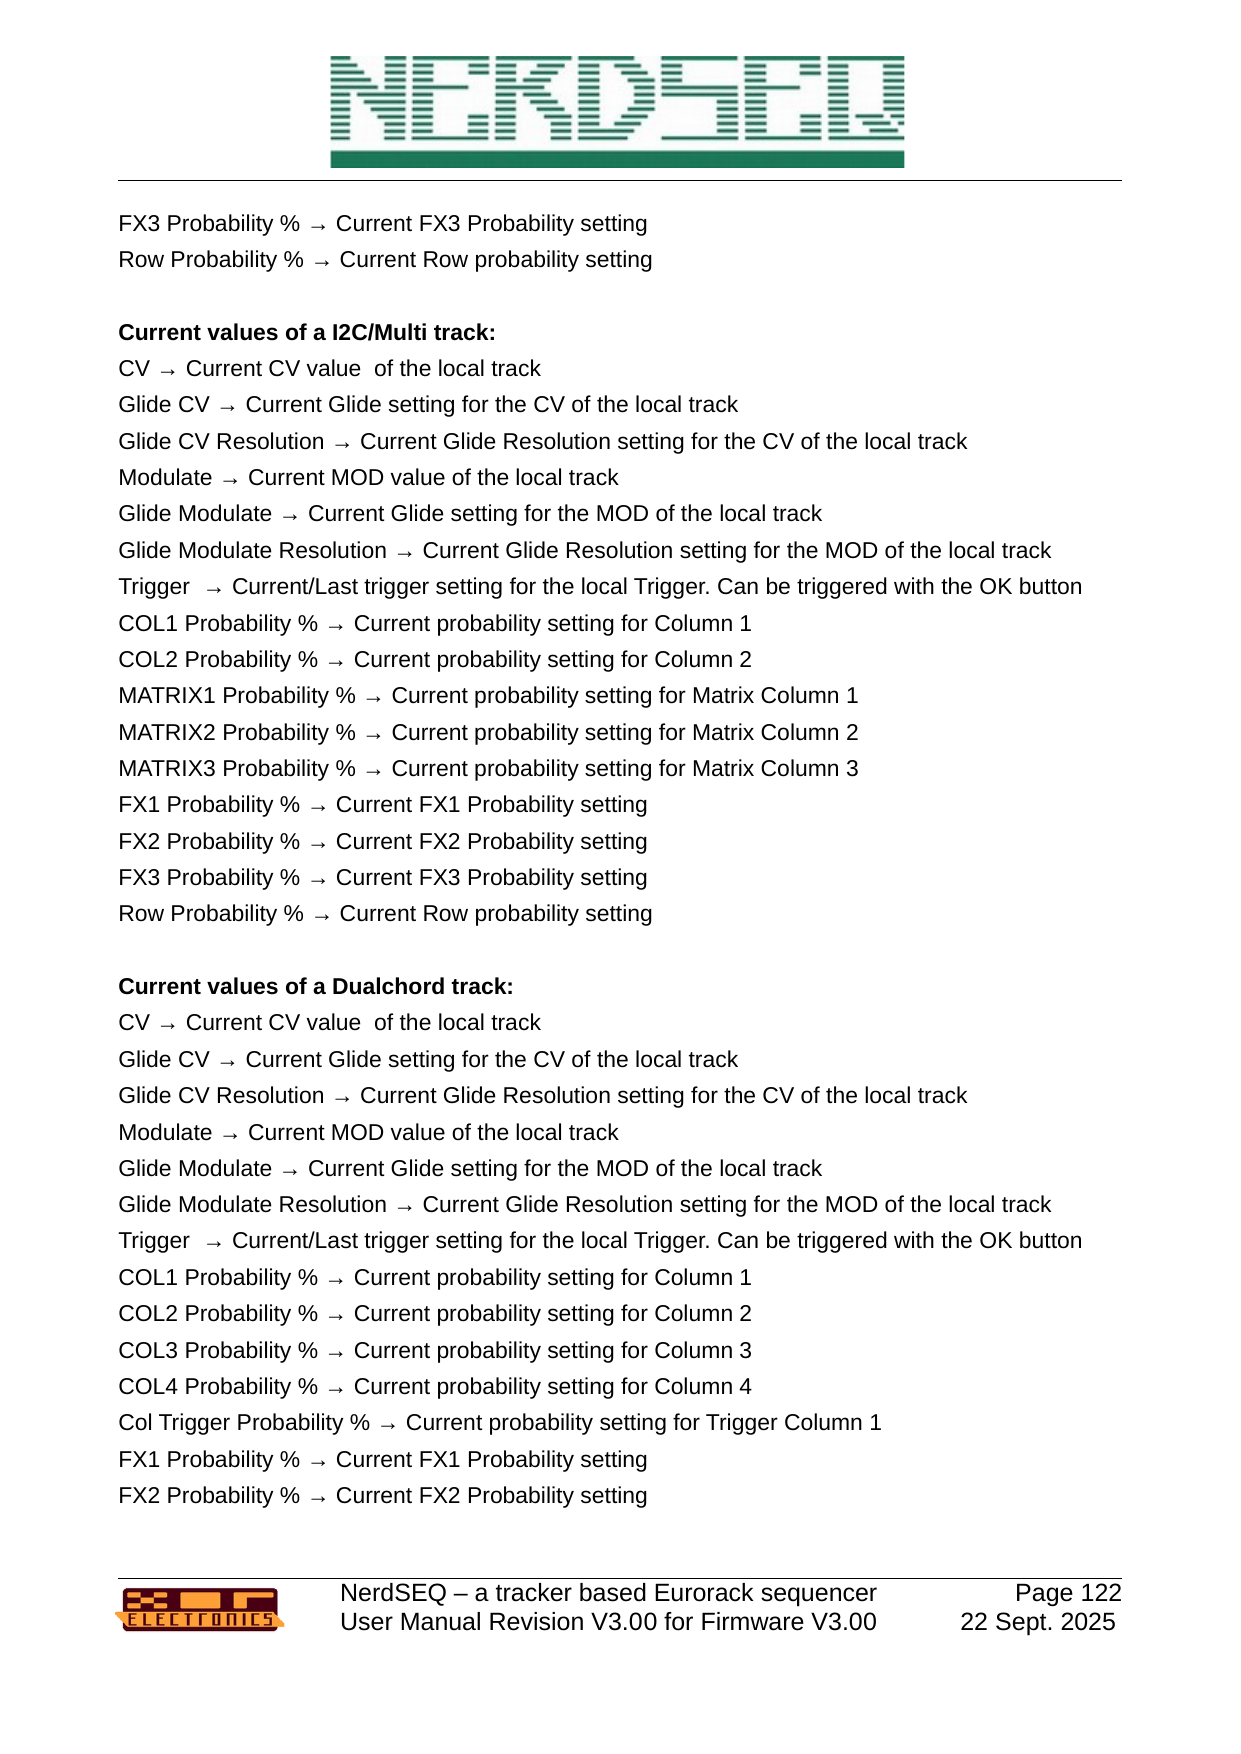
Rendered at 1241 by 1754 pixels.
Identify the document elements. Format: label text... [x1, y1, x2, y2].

text FX2 Probability % → Current FX2 Probability setting [118, 828, 1122, 854]
text COL3 Probability % → Current probability setting for Column 3 [118, 1337, 1122, 1363]
text Col Trigger Probability % → Current probability setting for Trigger Column 1 [118, 1409, 1122, 1436]
text Row Probability % → Current Row probability setting [118, 246, 1122, 272]
text CV → Current CV value of the local track [118, 355, 1122, 381]
text FX1 Probability % → Current FX1 Probability setting [118, 1446, 1122, 1472]
picture [330, 56, 905, 168]
text Glide Modulate Resolution → Current Glide Resolution setting for the MOD of the local track [118, 537, 1122, 563]
text Glide CV → Current Glide setting for the CV of the local track [118, 1046, 1122, 1072]
text COL2 Probability % → Current probability setting for Column 2 [118, 646, 1122, 672]
text FX3 Probability % → Current FX3 Probability setting [118, 209, 1122, 236]
text COL2 Probability % → Current probability setting for Column 2 [118, 1300, 1122, 1327]
text Glide CV Resolution → Current Glide Resolution setting for the CV of the local track [118, 1082, 1122, 1108]
text Current values of a I2C/Multi track: [118, 319, 1122, 345]
text FX1 Probability % → Current FX1 Probability setting [118, 791, 1122, 818]
text FX2 Probability % → Current FX2 Probability setting [118, 1482, 1122, 1508]
picture [115, 1584, 285, 1634]
text COL1 Probability % → Current probability setting for Column 1 [118, 609, 1122, 636]
text Row Probability % → Current Row probability setting [118, 900, 1122, 927]
text Modulate → Current MOD value of the local track [118, 1118, 1122, 1145]
text Glide Modulate → Current Glide setting for the MOD of the local track [118, 1155, 1122, 1181]
text Glide Modulate → Current Glide setting for the MOD of the local track [118, 500, 1122, 527]
text Glide CV Resolution → Current Glide Resolution setting for the CV of the local track [118, 428, 1122, 454]
text FX3 Probability % → Current FX3 Probability setting [118, 864, 1122, 890]
text Current values of a Dualchord track: [118, 973, 1122, 999]
text Trigger → Current/Last trigger setting for the local Trigger. Can be triggered with the OK button [118, 573, 1122, 599]
text Glide Modulate Resolution → Current Glide Resolution setting for the MOD of the local track [118, 1191, 1122, 1217]
text Trigger → Current/Last trigger setting for the local Trigger. Can be triggered with the OK button [118, 1227, 1122, 1254]
text MATRIX2 Probability % → Current probability setting for Matrix Column 2 [118, 718, 1122, 745]
text Glide CV → Current Glide setting for the CV of the local track [118, 391, 1122, 418]
text CV → Current CV value of the local track [118, 1009, 1122, 1036]
text COL1 Probability % → Current probability setting for Column 1 [118, 1264, 1122, 1290]
text MATRIX3 Probability % → Current probability setting for Matrix Column 3 [118, 755, 1122, 781]
text Modulate → Current MOD value of the local track [118, 464, 1122, 490]
text MATRIX1 Probability % → Current probability setting for Matrix Column 1 [118, 682, 1122, 708]
text COL4 Probability % → Current probability setting for Column 4 [118, 1373, 1122, 1399]
